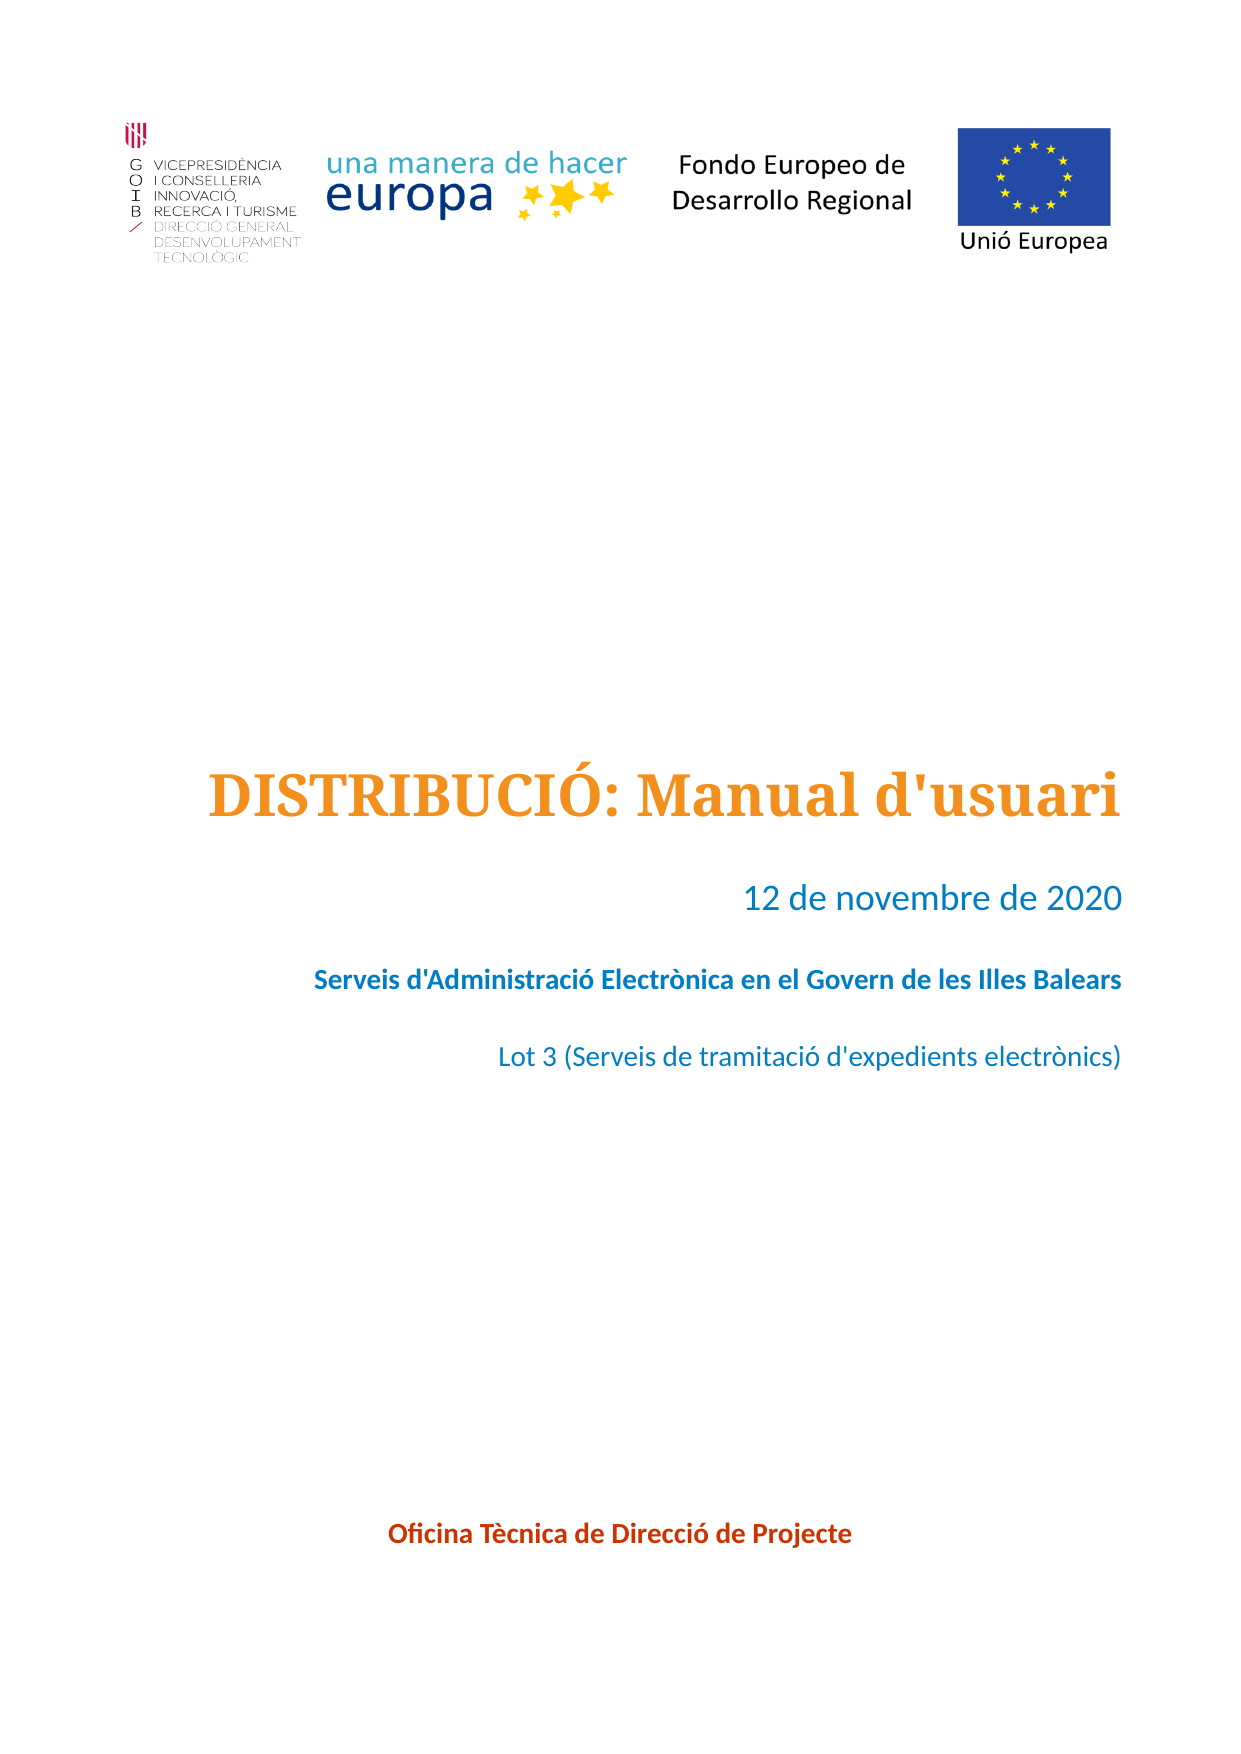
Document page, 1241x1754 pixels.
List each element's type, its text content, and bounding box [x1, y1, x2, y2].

text Oficina Tècnica de Direcció de Projecte [118, 1516, 1122, 1551]
text 12 de novembre de 2020 [118, 874, 1122, 920]
text Lot 3 (Serveis de tramitació d'expedients electrònics) [118, 1038, 1122, 1074]
text Serveis d'Administració Electrònica en el Govern de les Illes Balears [118, 961, 1122, 997]
picture [118, 118, 309, 267]
text DISTRIBUCIÓ: Manual d'usuari [118, 754, 1122, 833]
picture [321, 118, 1122, 267]
